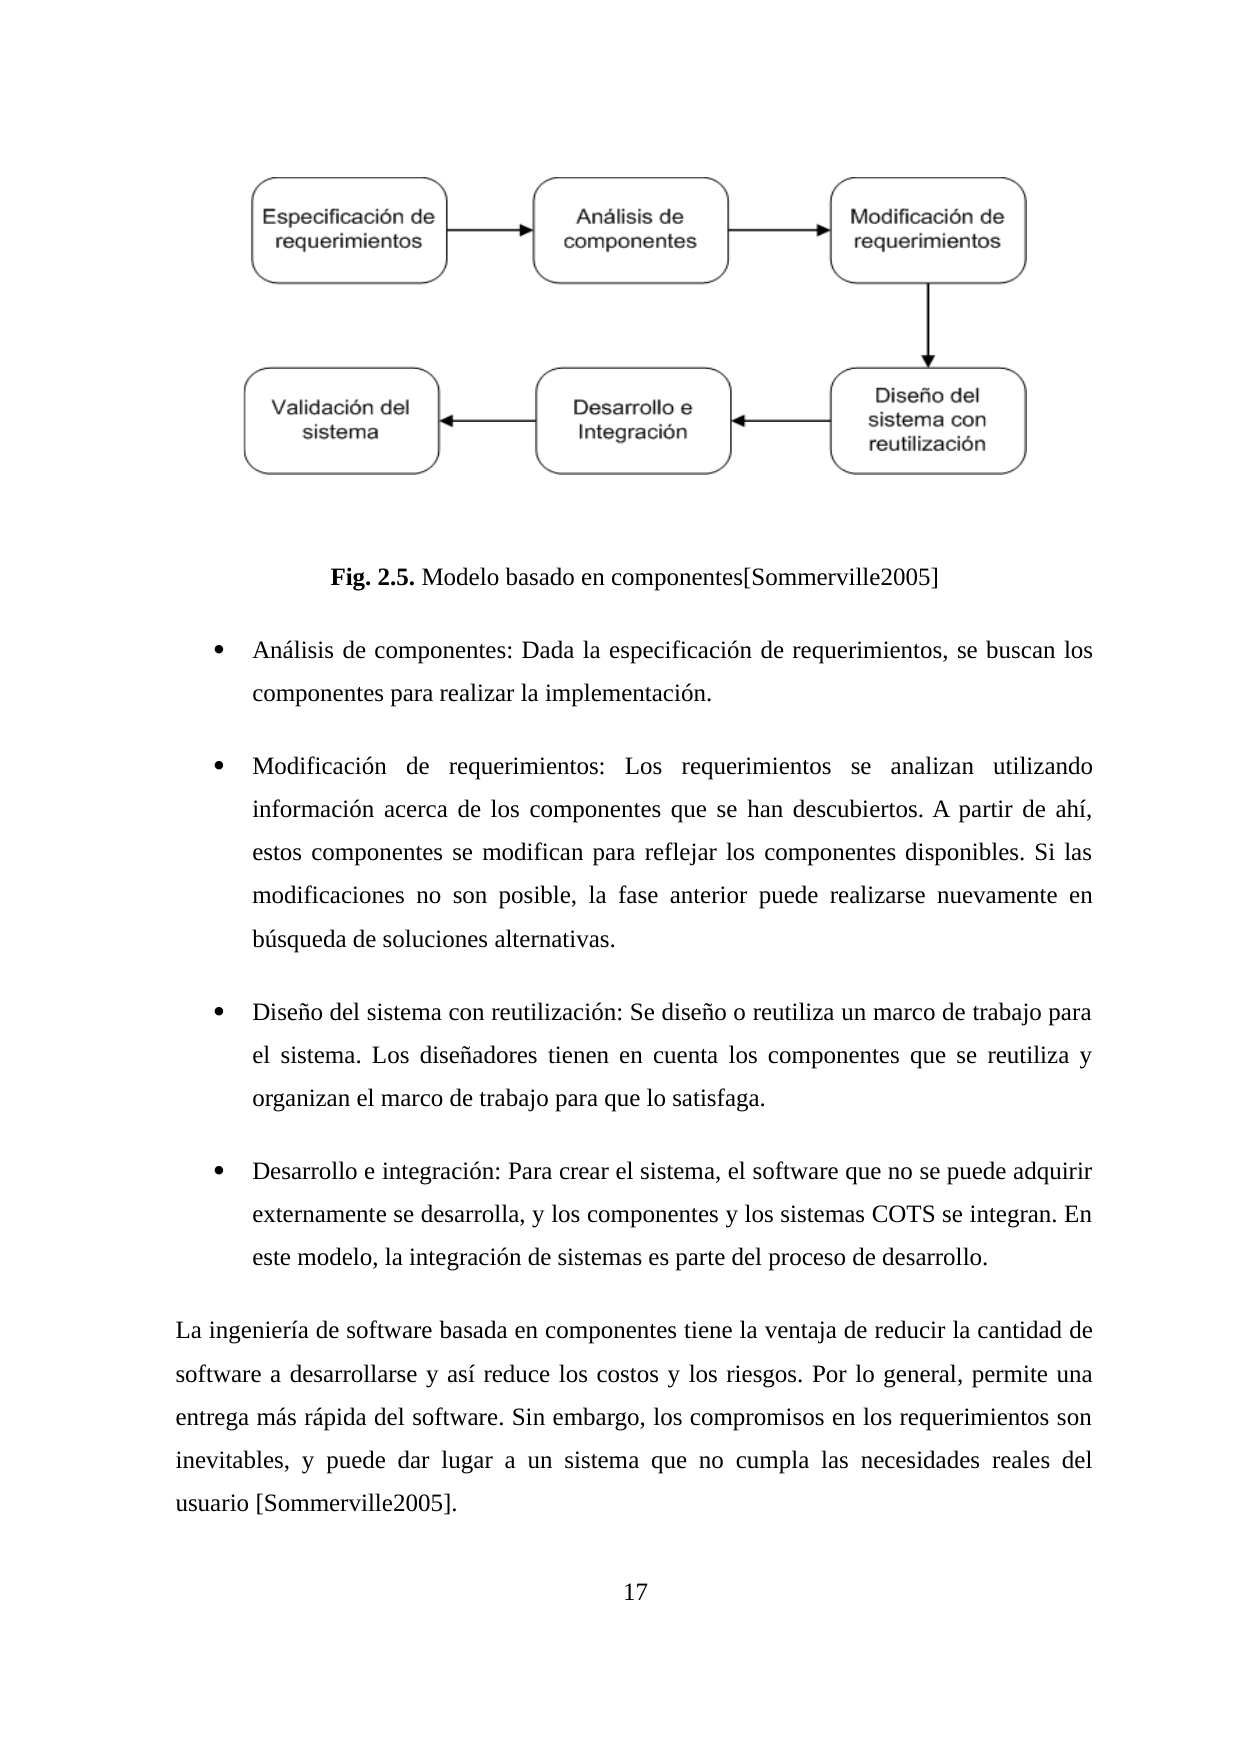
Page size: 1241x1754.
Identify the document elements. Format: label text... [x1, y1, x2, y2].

list Diseño del sistema con reutilización: Se diseño o reutiliza un marco de trabajo para el sistema. Los diseñadores tienen en cuenta los componentes que se reutiliza y organizan el marco de trabajo para que lo satisfaga. [214, 997, 1093, 1112]
text Fig. 2.5. Modelo basado en componentes[Sommerville2005] [175, 562, 1093, 591]
list Modificación de requerimientos: Los requerimientos se analizan utilizando información acerca de los componentes que se han descubiertos. A partir de ahí, estos componentes se modifican para reflejar los componentes disponibles. Si las modificaciones no son posible, la fase anterior puede realizarse nuevamente en búsqueda de soluciones alternativas. [214, 751, 1093, 952]
picture [243, 177, 1027, 475]
list La ingeniería de software basada en componentes tiene la ventaja de reducir la cantidad de software a desarrollarse y así reduce los costos y los riesgos. Por lo general, permite una entrega más rápida del software. Sin embargo, los compromisos en los requerimientos son inevitables, y puede dar lugar a un sistema que no cumpla las necesidades reales del usuario [Sommerville2005]. [175, 1316, 1093, 1517]
list Desarrollo e integración: Para crear el sistema, el software que no se puede adquirir externamente se desarrolla, y los componentes y los sistemas COTS se integran. En este modelo, la integración de sistemas es parte del proceso de desarrollo. [214, 1156, 1093, 1271]
list Análisis de componentes: Dada la especificación de requerimientos, se buscan los componentes para realizar la implementación. [214, 635, 1093, 707]
